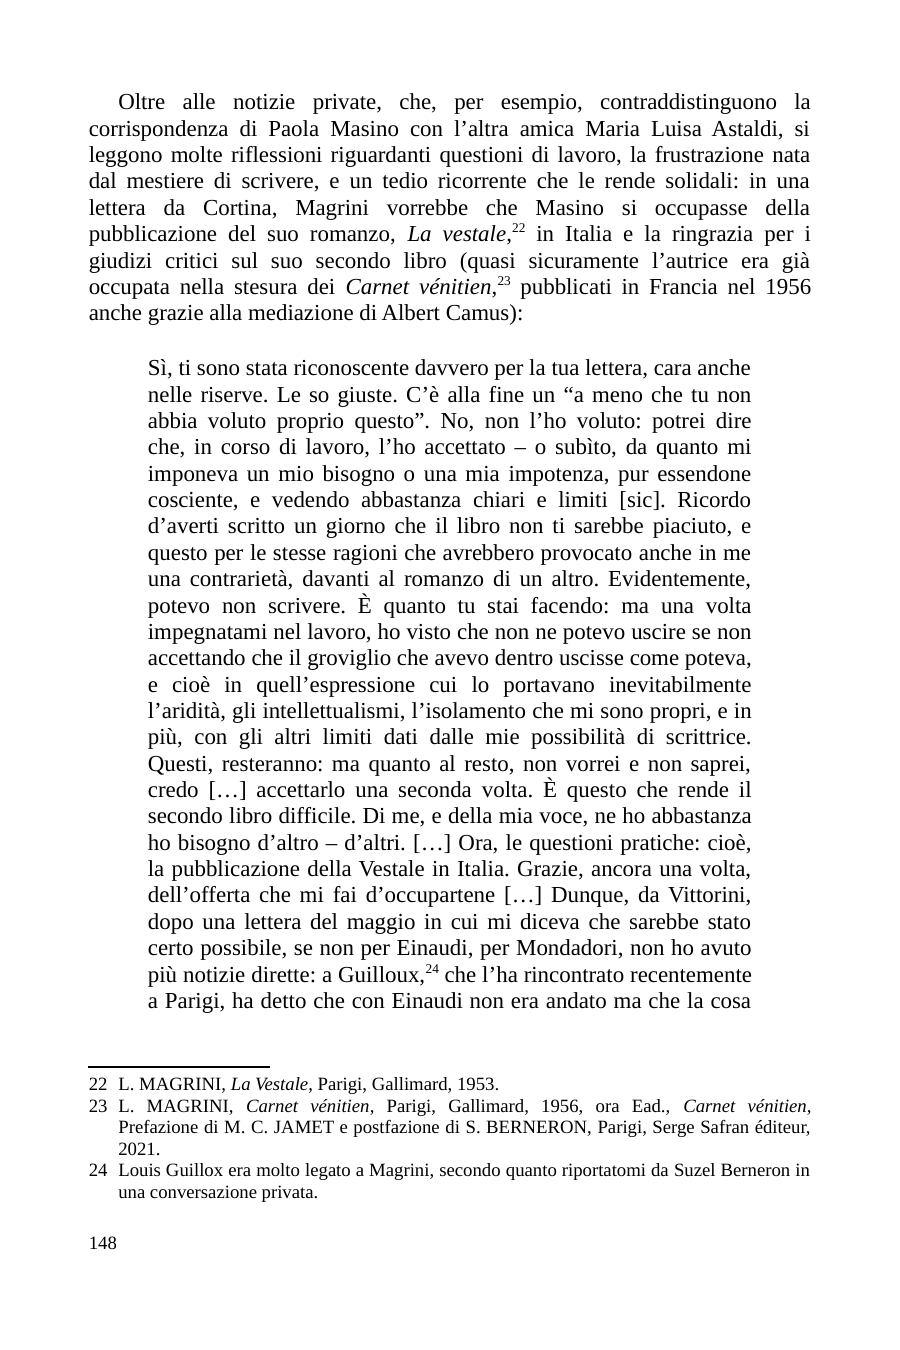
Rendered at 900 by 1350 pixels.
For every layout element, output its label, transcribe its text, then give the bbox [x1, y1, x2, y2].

text Sì, ti sono stata riconoscente davvero per la tua lettera, cara anche nelle riserve. Le so giuste. C’è alla fine un “a meno che tu non abbia voluto proprio questo”. No, non l’ho voluto: potrei dire che, in corso di lavoro, l’ho accettato – o subìto, da quanto mi imponeva un mio bisogno o una mia impotenza, pur essendone cosciente, e vedendo abbastanza chiari e limiti [sic]. Ricordo d’averti scritto un giorno che il libro non ti sarebbe piaciuto, e questo per le stesse ragioni che avrebbero provocato anche in me una contrarietà, davanti al romanzo di un altro. Evidentemente, potevo non scrivere. È quanto tu stai facendo: ma una volta impegnatami nel lavoro, ho visto che non ne potevo uscire se non accettando che il groviglio che avevo dentro uscisse come poteva, e cioè in quell’espressione cui lo portavano inevitabilmente l’aridità, gli intellettualismi, l’isolamento che mi sono propri, e in più, con gli altri limiti dati dalle mie possibilità di scrittrice. Questi, resteranno: ma quanto al resto, non vorrei e non saprei, credo […] accettarlo una seconda volta. È questo che rende il secondo libro difficile. Di me, e della mia voce, ne ho abbastanza ho bisogno d’altro ‒ d’altri. […] Ora, le questioni pratiche: cioè, la pubblicazione della Vestale in Italia. Grazie, ancora una volta, dell’offerta che mi fai d’occupartene […] Dunque, da Vittorini, dopo una lettera del maggio in cui mi diceva che sarebbe stato certo possibile, se non per Einaudi, per Mondadori, non ho avuto più notizie dirette: a Guilloux, che l’ha rincontrato recentemente a Parigi, ha detto che con Einaudi non era andato ma che la cosa [148, 354, 752, 1013]
text L. MAGRINI, La Vestale, Parigi, Gallimard, 1953. [88, 1073, 811, 1095]
text Louis Guillox era molto legato a Magrini, secondo quanto riportatomi da Suzel Berneron in una conversazione privata. [88, 1159, 811, 1202]
text Oltre alle notizie private, che, per esempio, contraddistinguono la corrispondenza di Paola Masino con l’altra amica Maria Luisa Astaldi, si leggono molte riflessioni riguardanti questioni di lavoro, la frustrazione nata dal mestiere di scrivere, e un tedio ricorrente che le rende solidali: in una lettera da Cortina, Magrini vorrebbe che Masino si occupasse della pubblicazione del suo romanzo, La vestale, in Italia e la ringrazia per i giudizi critici sul suo secondo libro (quasi sicuramente l’autrice era già occupata nella stesura dei Carnet vénitien, pubblicati in Francia nel 1956 anche grazie alla mediazione di Albert Camus): [88, 88, 811, 326]
text L. MAGRINI, Carnet vénitien, Parigi, Gallimard, 1956, ora Ead., Carnet vénitien, Prefazione di M. C. JAMET e postfazione di S. BERNERON, Parigi, Serge Safran éditeur, 2021. [88, 1095, 811, 1159]
